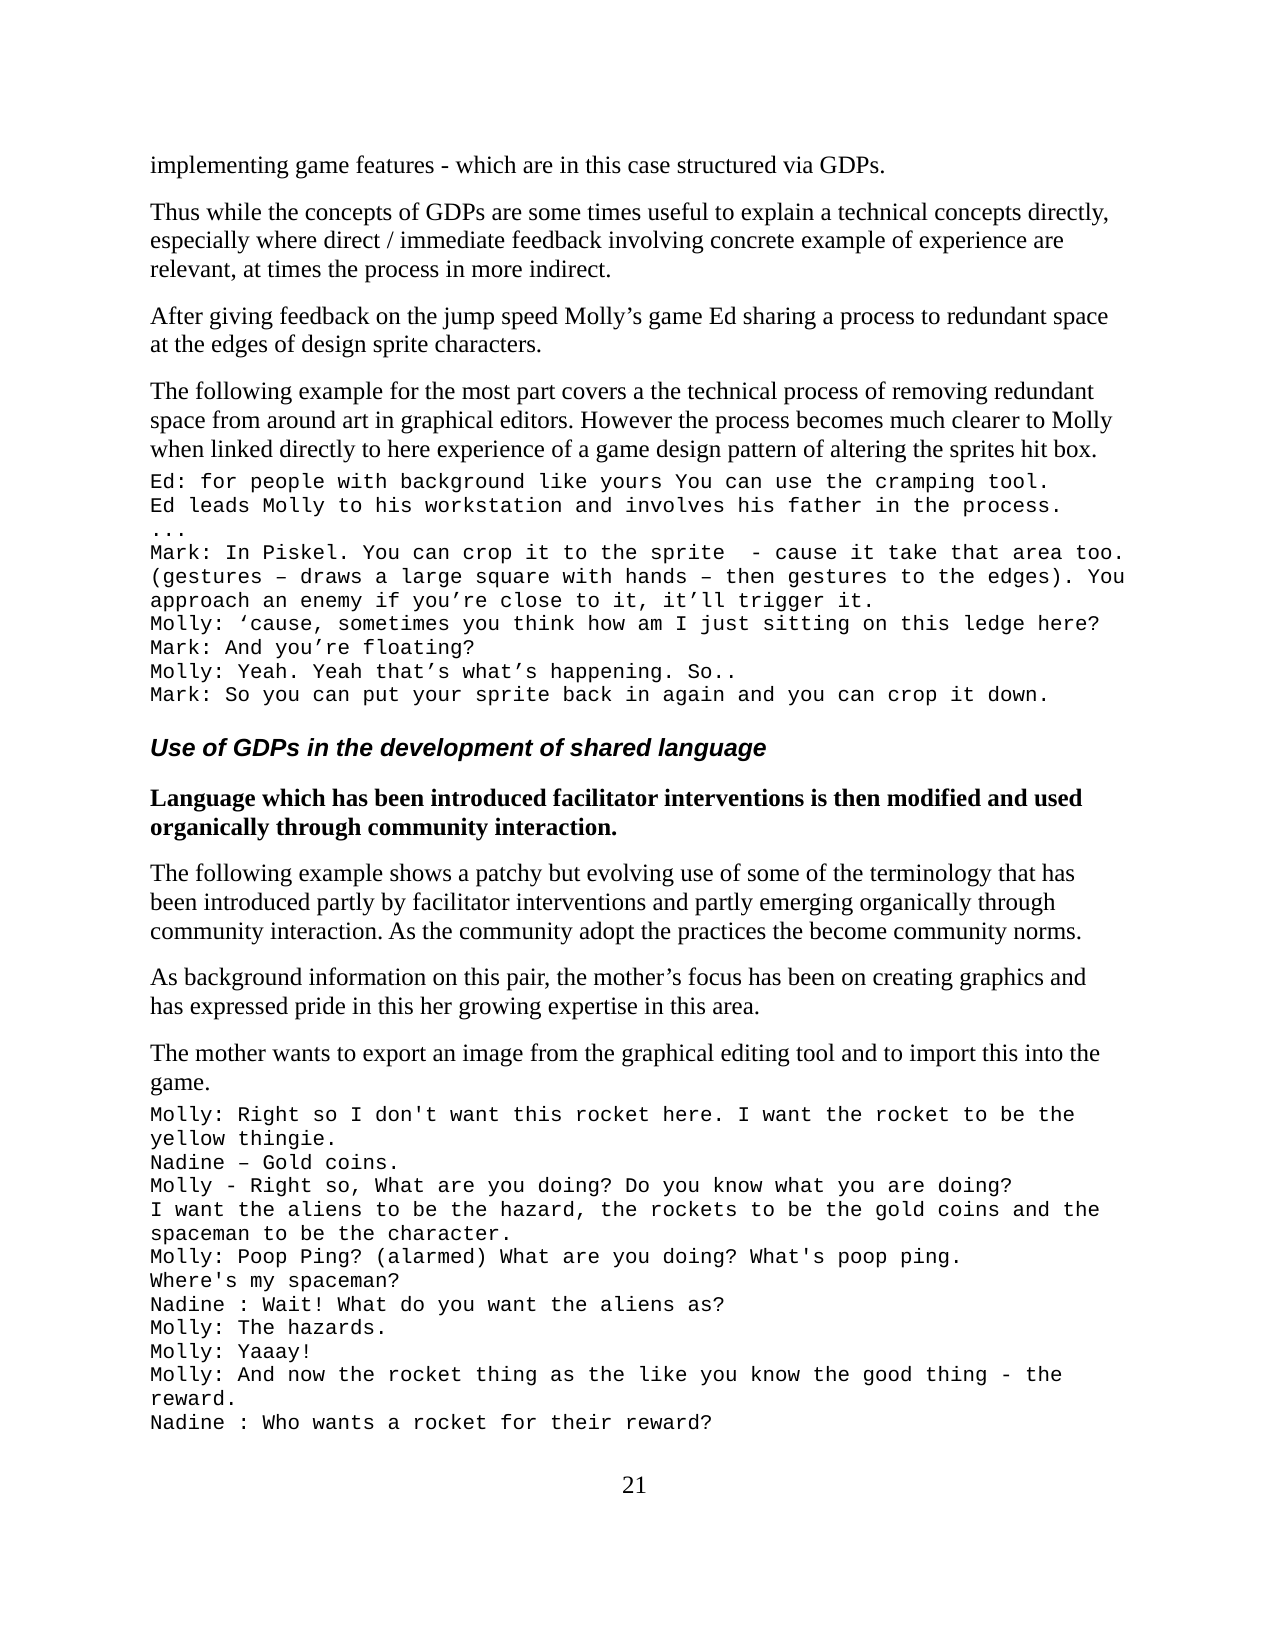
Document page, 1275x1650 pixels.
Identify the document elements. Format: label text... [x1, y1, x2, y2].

text The mother wants to export an image from the graphical editing tool and to import this into the game. [150, 1038, 1125, 1095]
text Ed: for people with background like yours You can use the cramping tool. [150, 471, 1125, 495]
text implementing game features - which are in this case structured via GDPs. [150, 150, 1125, 179]
text Molly: ‘cause, sometimes you think how am I just sitting on this ledge here? [150, 613, 1125, 637]
text Molly: Poop Ping? (alarmed) What are you doing? What's poop ping. [150, 1246, 1125, 1270]
text Molly: The hazards. [150, 1317, 1125, 1341]
text Molly: Yeah. Yeah that’s what’s happening. So.. [150, 661, 1125, 684]
text Molly: And now the rocket thing as the like you know the good thing - the reward. [150, 1364, 1125, 1412]
text I want the aliens to be the hazard, the rockets to be the gold coins and the spaceman to be the character. [150, 1199, 1125, 1246]
text Molly: Right so I don't want this rocket here. I want the rocket to be the yellow thingie. [150, 1104, 1125, 1152]
text Nadine : Who wants a rocket for their reward? [150, 1412, 1125, 1435]
text Mark: And you’re floating? [150, 637, 1125, 661]
text After giving feedback on the jump speed Molly’s game Ed sharing a process to redundant space at the edges of design sprite characters. [150, 301, 1125, 358]
text Language which has been introduced facilitator interventions is then modified and used organically through community interaction. [150, 783, 1125, 840]
text Where's my spaceman? [150, 1270, 1125, 1293]
subtitle Use of GDPs in the development of shared language [150, 733, 1125, 761]
text Nadine – Gold coins. [150, 1152, 1125, 1175]
text Ed leads Molly to his workstation and involves his father in the process. [150, 495, 1125, 519]
text Thus while the concepts of GDPs are some times useful to explain a technical concepts directly, especially where direct / immediate feedback involving concrete example of experience are relevant, at times the process in more indirect. [150, 197, 1125, 283]
text Mark: So you can put your sprite back in again and you can crop it down. [150, 684, 1125, 708]
text ... [150, 519, 1125, 542]
text Nadine : Wait! What do you want the aliens as? [150, 1293, 1125, 1317]
text The following example for the most part covers a the technical process of removing redundant space from around art in graphical editors. However the process becomes much clearer to Molly when linked directly to here experience of a game design pattern of altering the sprites hit box. [150, 376, 1125, 462]
text The following example shows a patchy but evolving use of some of the terminology that has been introduced partly by facilitator interventions and partly emerging organically through community interaction. As the community adopt the practices the become community norms. [150, 858, 1125, 944]
text Mark: In Piskel. You can crop it to the sprite - cause it take that area too. (gestures – draws a large square with hands – then gestures to the edges). You approach an enemy if you’re close to it, it’ll trigger it. [150, 542, 1125, 613]
text As background information on this pair, the mother’s focus has been on creating graphics and has expressed pride in this her growing expertise in this area. [150, 962, 1125, 1020]
text Molly: Yaaay! [150, 1341, 1125, 1364]
text Molly - Right so, What are you doing? Do you know what you are doing? [150, 1175, 1125, 1199]
